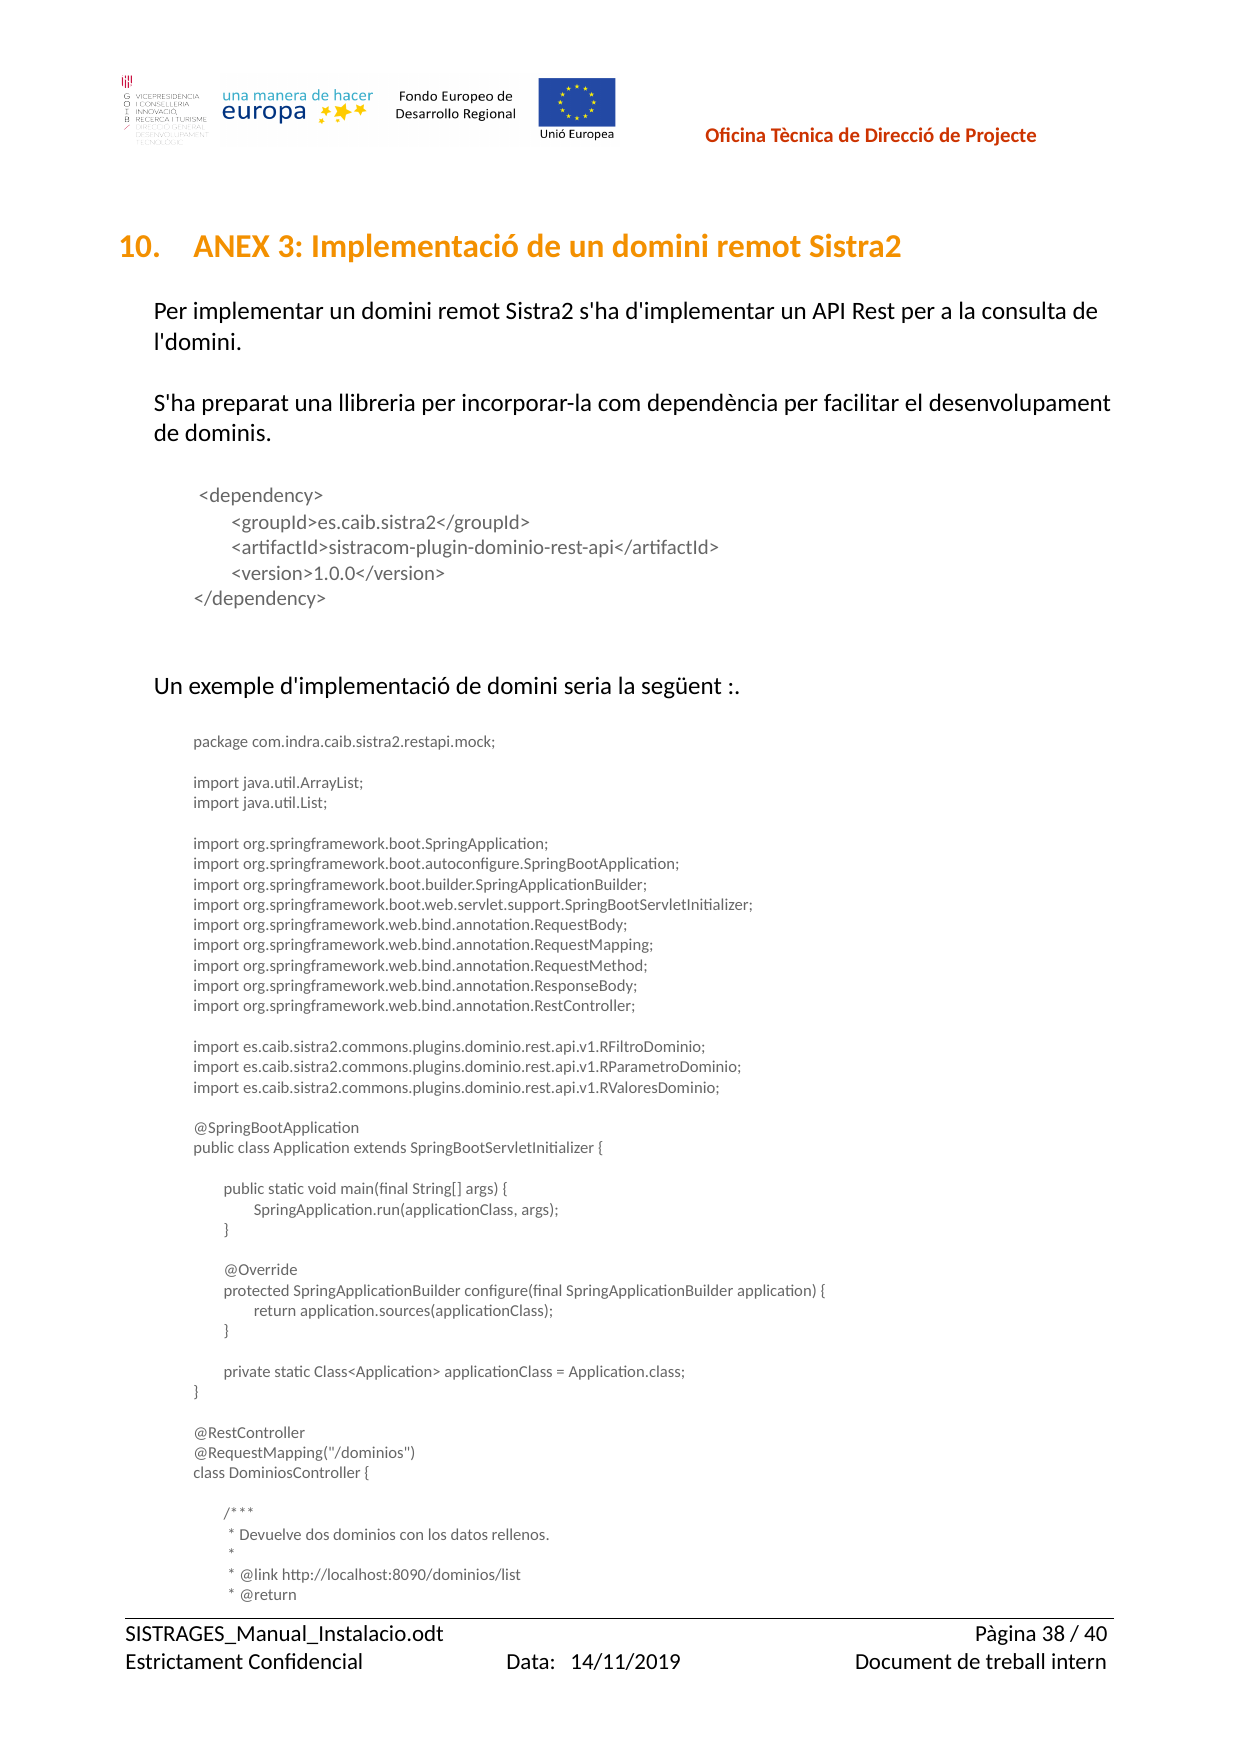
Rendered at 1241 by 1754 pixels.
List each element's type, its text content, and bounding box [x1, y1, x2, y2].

text import org.springframework.web.bind.annotation.RestController; [193, 996, 1122, 1016]
text @SpringBootApplication [193, 1117, 1122, 1138]
text import org.springframework.web.bind.annotation.RequestMethod; [193, 955, 1122, 975]
text import org.springframework.web.bind.annotation.RequestMapping; [193, 935, 1122, 955]
picture [118, 73, 213, 147]
text S'ha preparat una llibreria per incorporar-la com dependència per facilitar el desenvolupament de dominis. [153, 387, 1122, 448]
text * Devuelve dos dominios con los datos rellenos. [193, 1524, 1122, 1544]
text import es.caib.sistra2.commons.plugins.dominio.rest.api.v1.RFiltroDominio; [193, 1036, 1122, 1057]
text package com.indra.caib.sistra2.restapi.mock; [193, 732, 1122, 752]
text public static void main(final String[] args) { [193, 1178, 1122, 1199]
text <artifactId>sistracom-plugin-dominio-rest-api</artifactId> [118, 534, 1122, 560]
text @RequestMapping("/dominios") [193, 1442, 1122, 1463]
text import org.springframework.boot.builder.SpringApplicationBuilder; [193, 874, 1122, 894]
picture [219, 73, 621, 147]
text Un exemple d'implementació de domini seria la següent :. [153, 671, 1122, 701]
subtitle ANEX 3: Implementació de un domini remot Sistra2 [118, 225, 1122, 266]
text Per implementar un domini remot Sistra2 s'ha d'implementar un API Rest per a la consulta de l'domini. [153, 295, 1122, 356]
text <version>1.0.0</version> [118, 560, 1122, 585]
text import java.util.ArrayList; [193, 772, 1122, 792]
text import org.springframework.web.bind.annotation.ResponseBody; [193, 975, 1122, 996]
text protected SpringApplicationBuilder configure(final SpringApplicationBuilder application) { [193, 1280, 1122, 1300]
text } [193, 1382, 1122, 1402]
text import es.caib.sistra2.commons.plugins.dominio.rest.api.v1.RValoresDominio; [193, 1077, 1122, 1097]
text SpringApplication.run(applicationClass, args); [193, 1199, 1122, 1219]
text * @return [193, 1585, 1122, 1605]
text <dependency> [153, 478, 1122, 509]
text } [193, 1321, 1122, 1341]
text import org.springframework.boot.SpringApplication; [193, 833, 1122, 853]
text public class Application extends SpringBootServletInitializer { [193, 1138, 1122, 1158]
text * [193, 1544, 1122, 1564]
text /*** [193, 1503, 1122, 1524]
text @RestController [193, 1422, 1122, 1442]
text class DominiosController { [193, 1463, 1122, 1483]
text import es.caib.sistra2.commons.plugins.dominio.rest.api.v1.RParametroDominio; [193, 1057, 1122, 1077]
text return application.sources(applicationClass); [193, 1300, 1122, 1321]
text * @link http://localhost:8090/dominios/list [193, 1564, 1122, 1585]
text <groupId>es.caib.sistra2</groupId> [118, 509, 1122, 534]
text @Override [193, 1260, 1122, 1280]
text </dependency> [118, 585, 1122, 611]
text import org.springframework.web.bind.annotation.RequestBody; [193, 914, 1122, 935]
text import org.springframework.boot.web.servlet.support.SpringBootServletInitializer; [193, 894, 1122, 914]
text import org.springframework.boot.autoconfigure.SpringBootApplication; [193, 853, 1122, 874]
text private static Class<Application> applicationClass = Application.class; [193, 1361, 1122, 1382]
text } [193, 1219, 1122, 1239]
text import java.util.List; [193, 792, 1122, 813]
